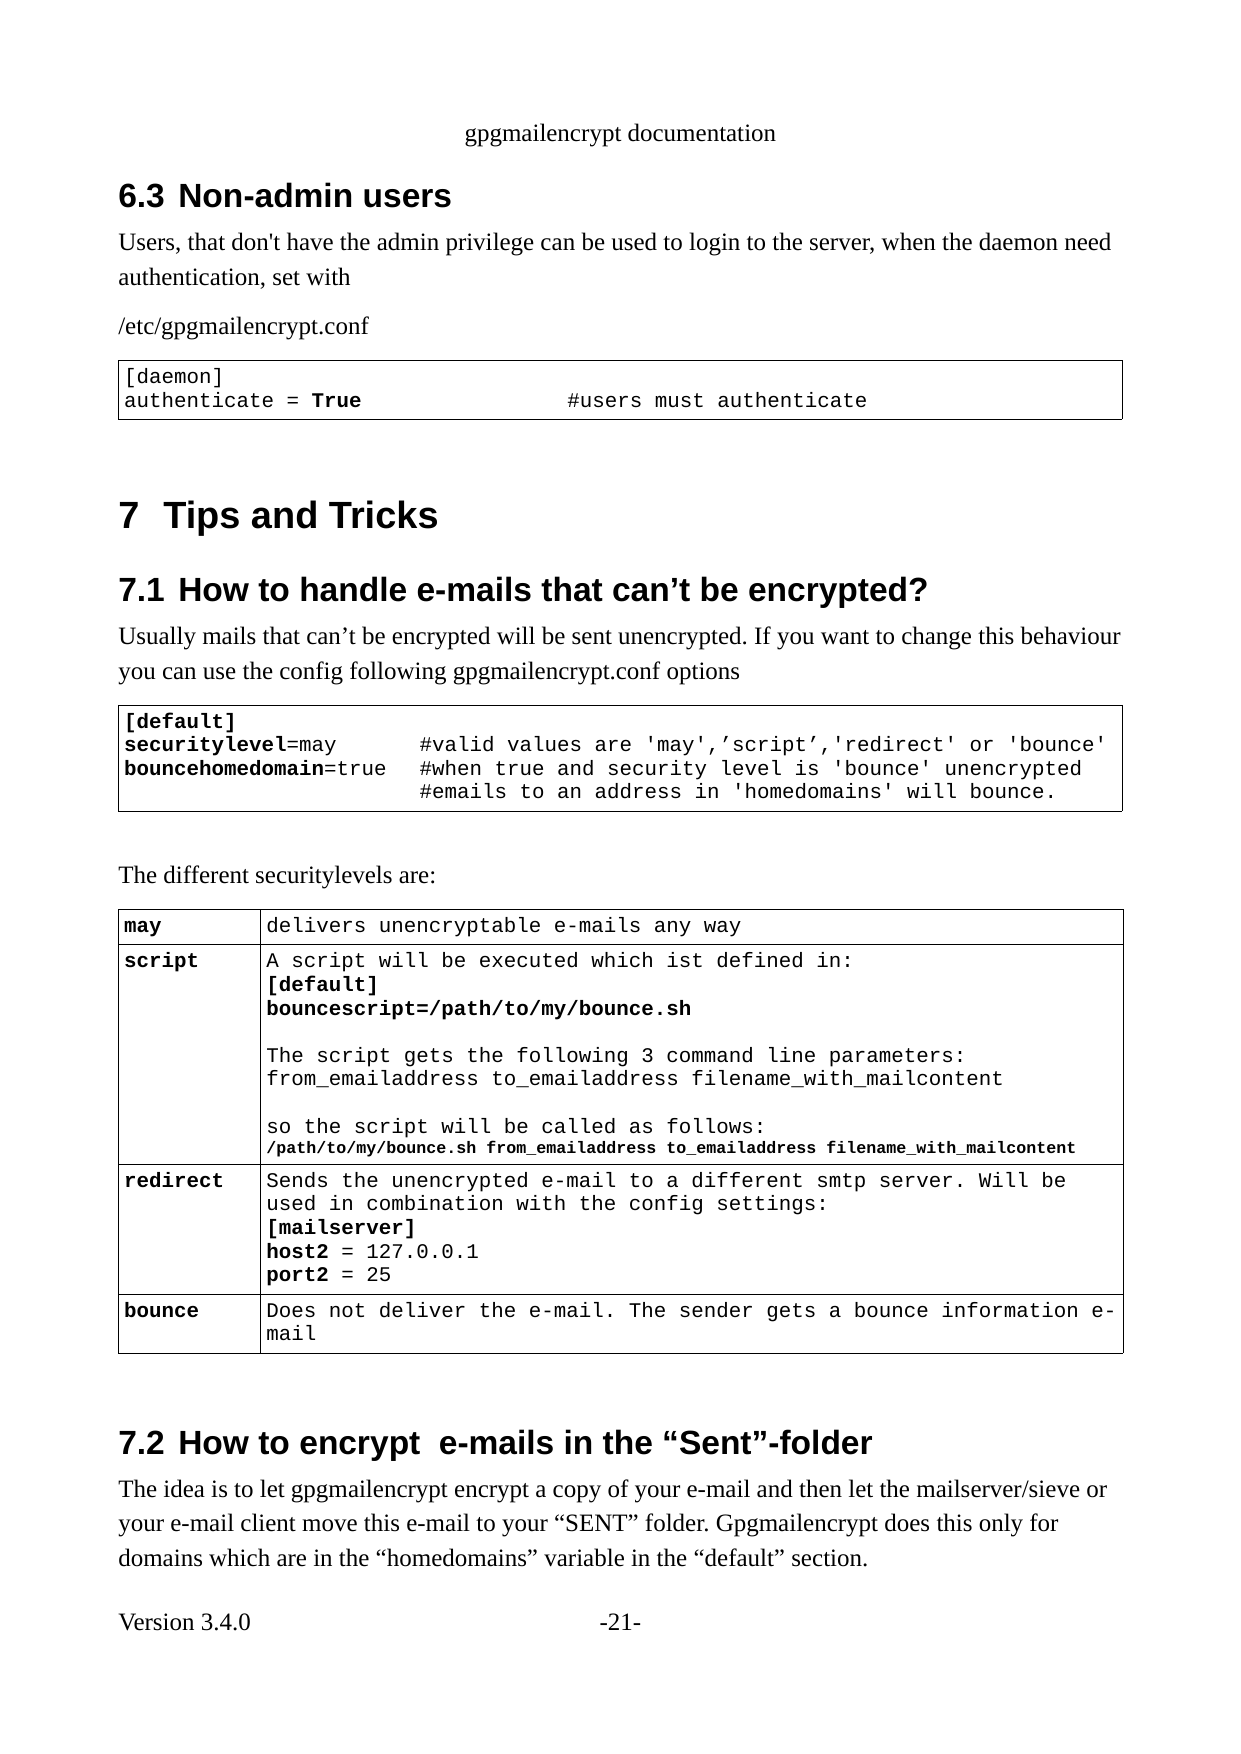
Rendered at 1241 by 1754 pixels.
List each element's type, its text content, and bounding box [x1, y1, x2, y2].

text /etc/gpgmailencrypt.conf [118, 311, 1122, 340]
table_cell bounce [119, 1295, 260, 1353]
subtitle How to handle e-mails that can’t be encrypted? [118, 570, 1122, 609]
table_cell redirect [119, 1165, 260, 1294]
text The different securitylevels are: [118, 860, 1122, 889]
table_cell script [119, 945, 260, 1164]
table_header [daemon] authenticate = True #users must authenticate [119, 361, 1122, 419]
table_header [default] securitylevel=may #valid values are 'may',’script’,'redirect' or 'bounce' bouncehomedomain=true #when true and security level is 'bounce' unencrypted #emails to an address in 'homedomains' will bounce. [119, 706, 1122, 811]
text Users, that don't have the admin privilege can be used to login to the server, when the daemon need authentication, set with [118, 227, 1122, 291]
table_cell A script will be executed which ist defined in: [default] bouncescript=/path/to/my/bounce.sh The script gets the following 3 command line parameters: from_emailaddress to_emailaddress filename_with_mailcontent so the script will be called as follows: /path/to/my/bounce.sh from_emailaddress to_emailaddress filename_with_mailcontent [261, 945, 1123, 1164]
subtitle Tips and Tricks [118, 493, 1122, 537]
subtitle Non-admin users [118, 176, 1122, 215]
text The idea is to let gpgmailencrypt encrypt a copy of your e-mail and then let the mailserver/sieve or your e-mail client move this e-mail to your “SENT” folder. Gpgmailencrypt does this only for domains which are in the “homedomains” variable in the “default” section. [118, 1474, 1122, 1571]
subtitle How to encrypt e-mails in the “Sent”-folder [118, 1423, 1122, 1461]
text Usually mails that can’t be encrypted will be sent unencrypted. If you want to change this behaviour you can use the config following gpgmailencrypt.conf options [118, 621, 1122, 684]
table_cell Sends the unencrypted e-mail to a different smtp server. Will be used in combination with the config settings: [mailserver] host2 = 127.0.0.1 port2 = 25 [261, 1165, 1123, 1294]
table_header delivers unencryptable e-mails any way [261, 910, 1123, 944]
table_cell Does not deliver the e-mail. The sender gets a bounce information e-mail [261, 1295, 1123, 1353]
table_header may [119, 910, 260, 944]
